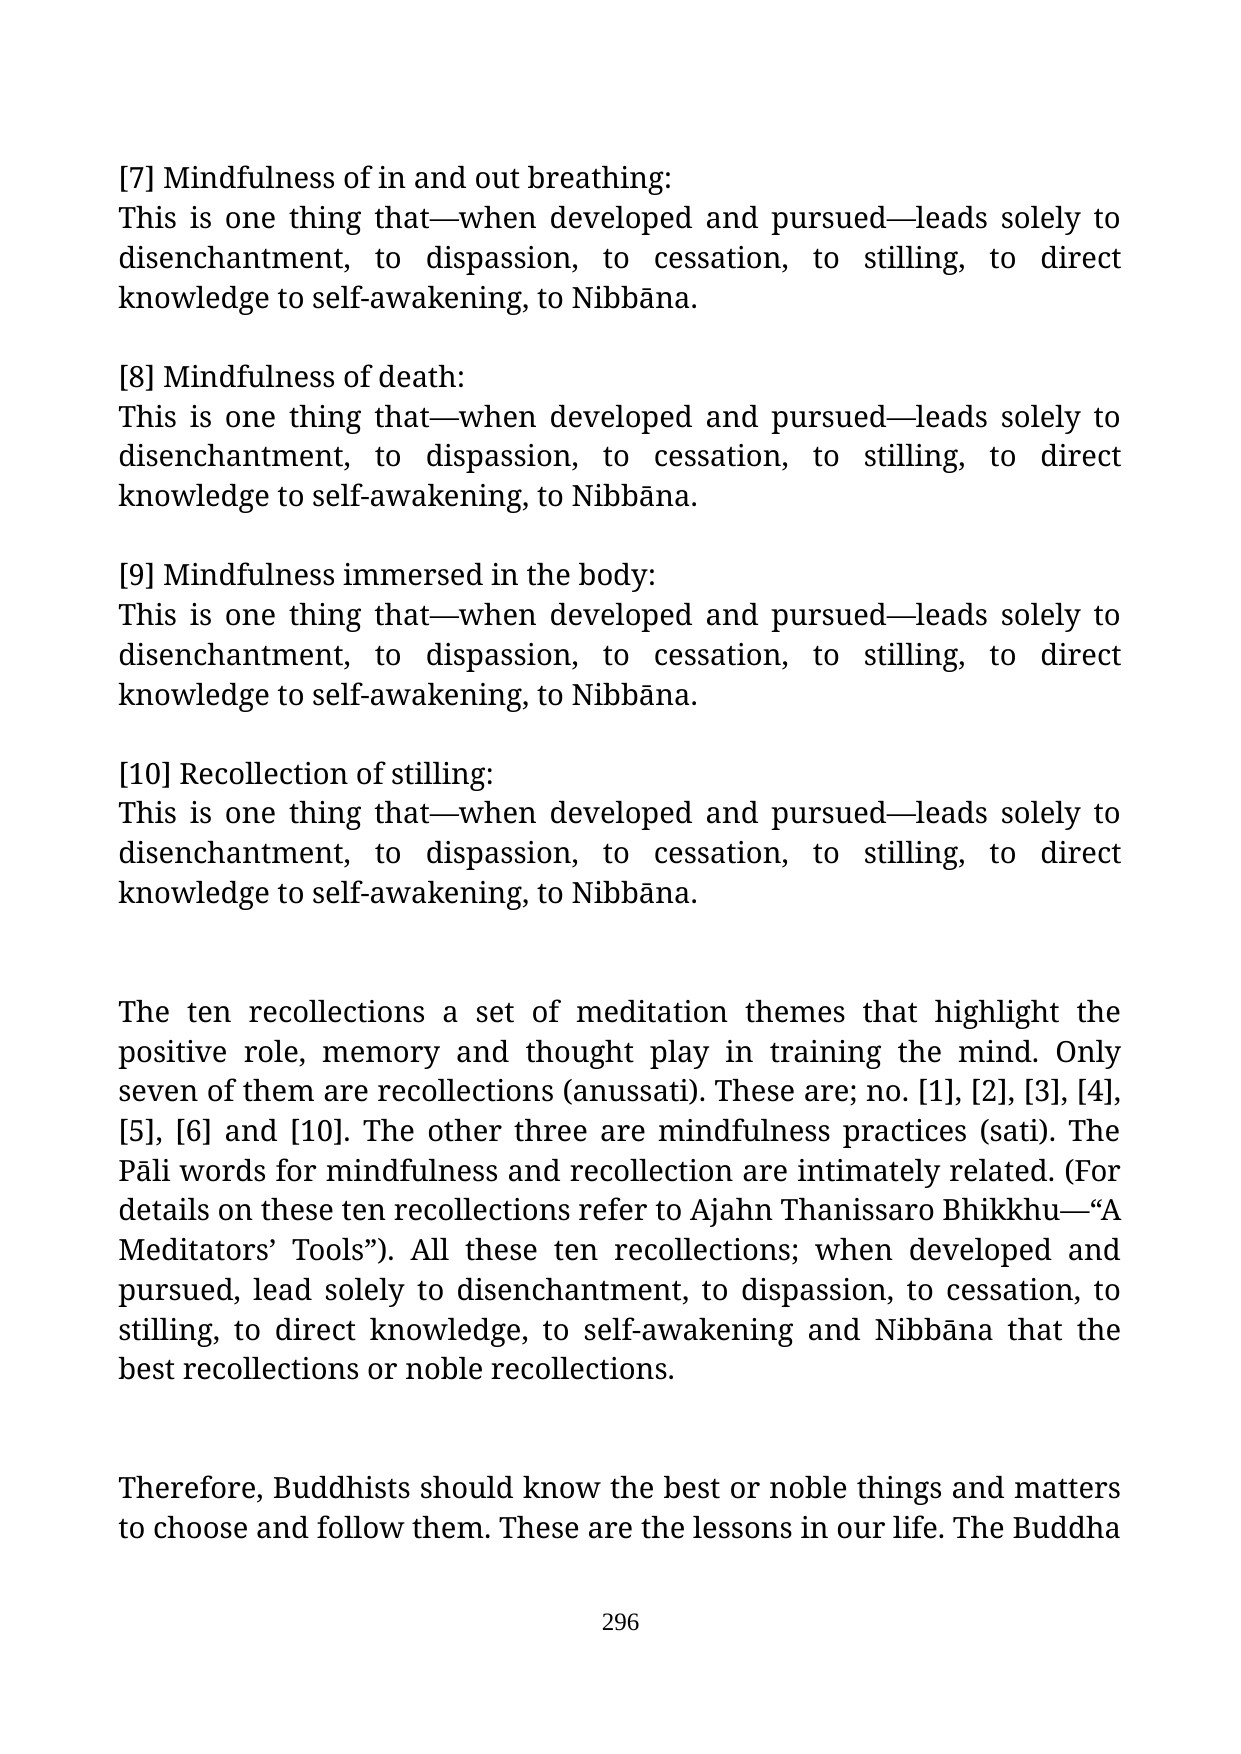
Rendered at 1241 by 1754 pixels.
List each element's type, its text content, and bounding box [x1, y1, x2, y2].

text [7] Mindfulness of in and out breathing: This is one thing that—when developed and pursued—leads solely to disenchantment, to dispassion, to cessation, to stilling, to direct knowledge to self-awakening, to Nibbāna. [8] Mindfulness of death: This is one thing that—when developed and pursued—leads solely to disenchantment, to dispassion, to cessation, to stilling, to direct knowledge to self-awakening, to Nibbāna. [9] Mindfulness immersed in the body: This is one thing that—when developed and pursued—leads solely to disenchantment, to dispassion, to cessation, to stilling, to direct knowledge to self-awakening, to Nibbāna. [10] Recollection of stilling: This is one thing that—when developed and pursued—leads solely to disenchantment, to dispassion, to cessation, to stilling, to direct knowledge to self-awakening, to Nibbāna. The ten recollections a set of meditation themes that highlight the positive role, memory and thought play in training the mind. Only seven of them are recollections (anussati). These are; no. [1], [2], [3], [4], [5], [6] and [10]. The other three are mindfulness practices (sati). The Pāli words for mindfulness and recollection are intimately related. (For details on these ten recollections refer to Ajahn Thanissaro Bhikkhu—“A Meditators’ Tools”). All these ten recollections; when developed and pursued, lead solely to disenchantment, to dispassion, to cessation, to stilling, to direct knowledge, to self-awakening and Nibbāna that the best recollections or noble recollections. Therefore, Buddhists should know the best or noble things and matters to choose and follow them. These are the lessons in our life. The Buddha [118, 118, 1122, 1547]
